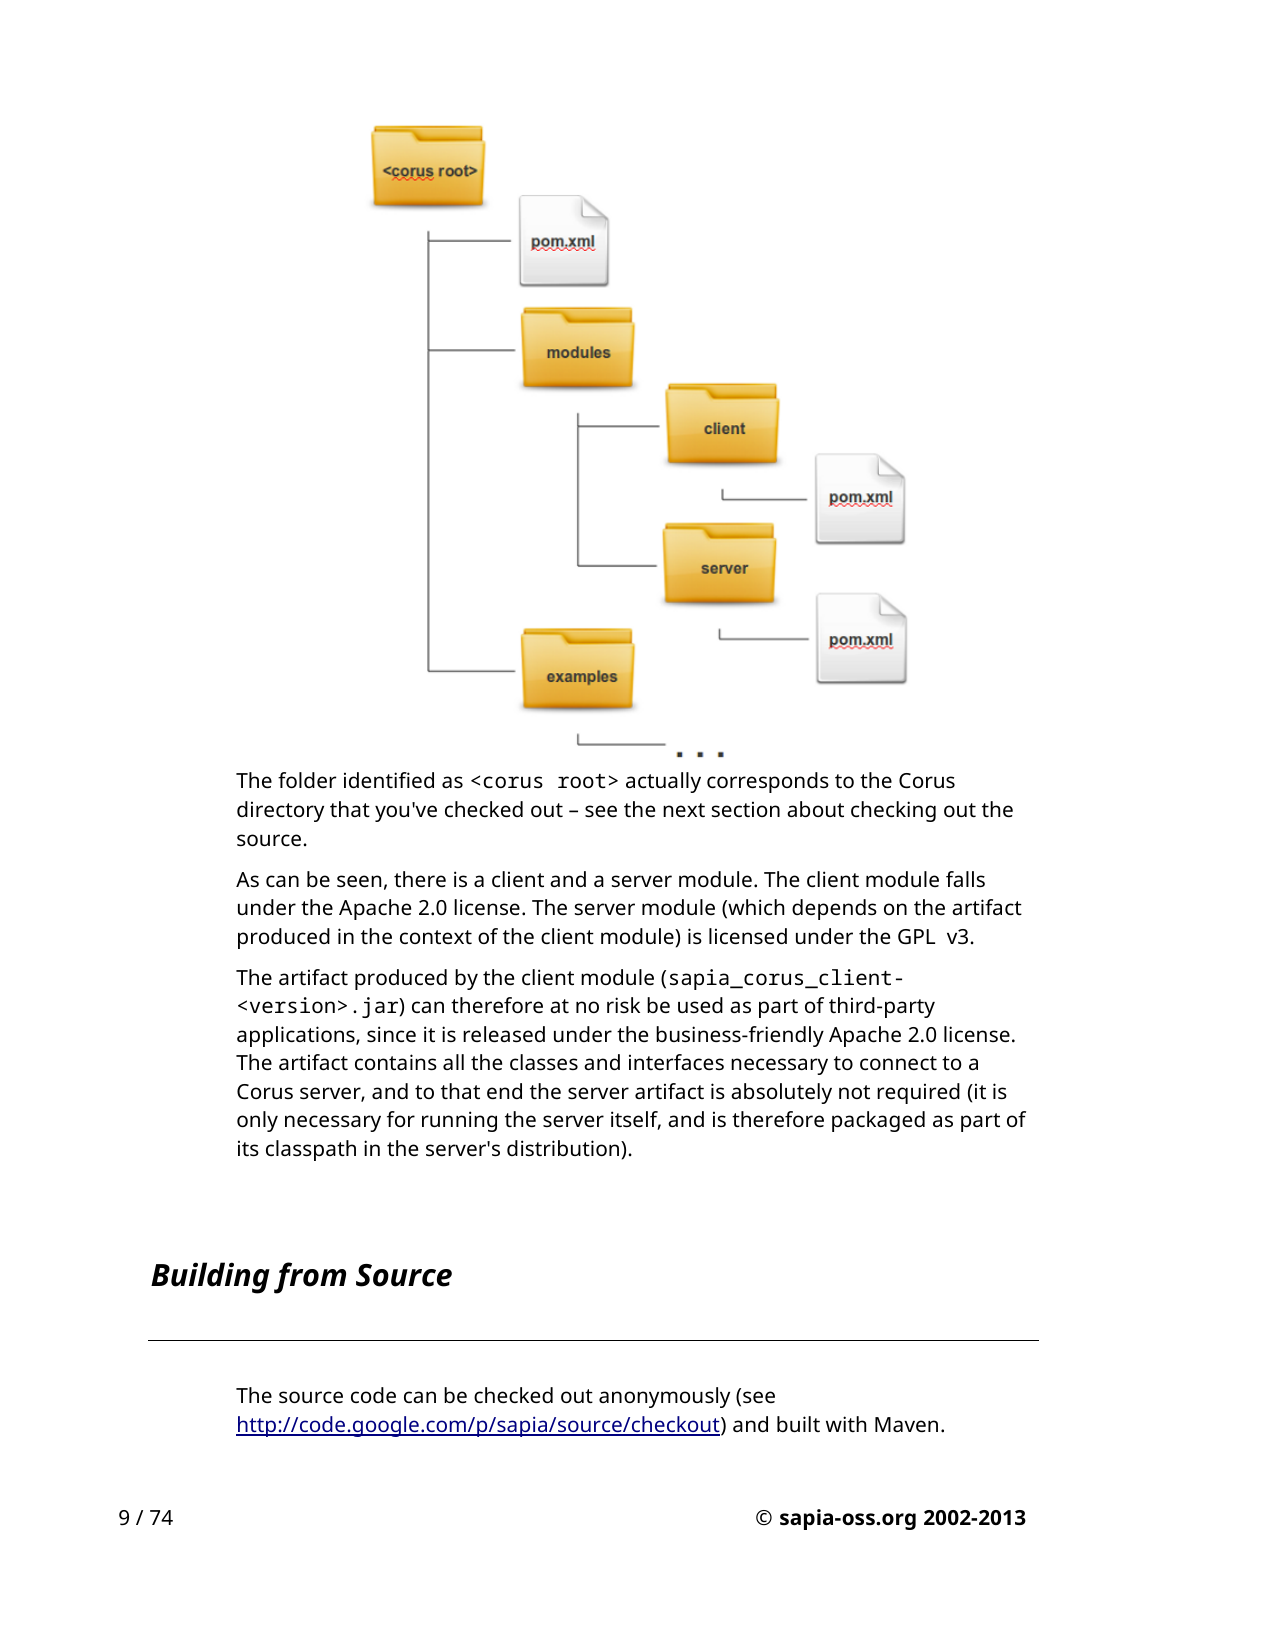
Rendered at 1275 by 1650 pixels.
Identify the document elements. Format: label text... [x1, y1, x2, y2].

subtitle Building from Source [148, 1251, 1039, 1340]
text As can be seen, there is a client and a server module. The client module falls under the Apache 2.0 license. The server module (which depends on the artifact produced in the context of the client module) is licensed under the GPL v3. [236, 864, 1039, 950]
text The artifact produced by the client module (sapia_corus_client-<version>.jar) can therefore at no risk be used as part of third-party applications, since it is released under the business-friendly Apache 2.0 license. The artifact contains all the classes and interfaces necessary to connect to a Corus server, and to that end the server artifact is absolutely not required (it is only necessary for running the server itself, and is therefore packaged as part of its classpath in the server's distribution). [236, 963, 1039, 1162]
text The source code can be checked out anonymously (see http://code.google.com/p/sapia/source/checkout) and built with Maven. [236, 1381, 1039, 1438]
text The folder identified as <corus root> actually corresponds to the Corus directory that you've checked out – see the next section about checking out the source. [236, 767, 1039, 852]
picture [358, 118, 917, 767]
